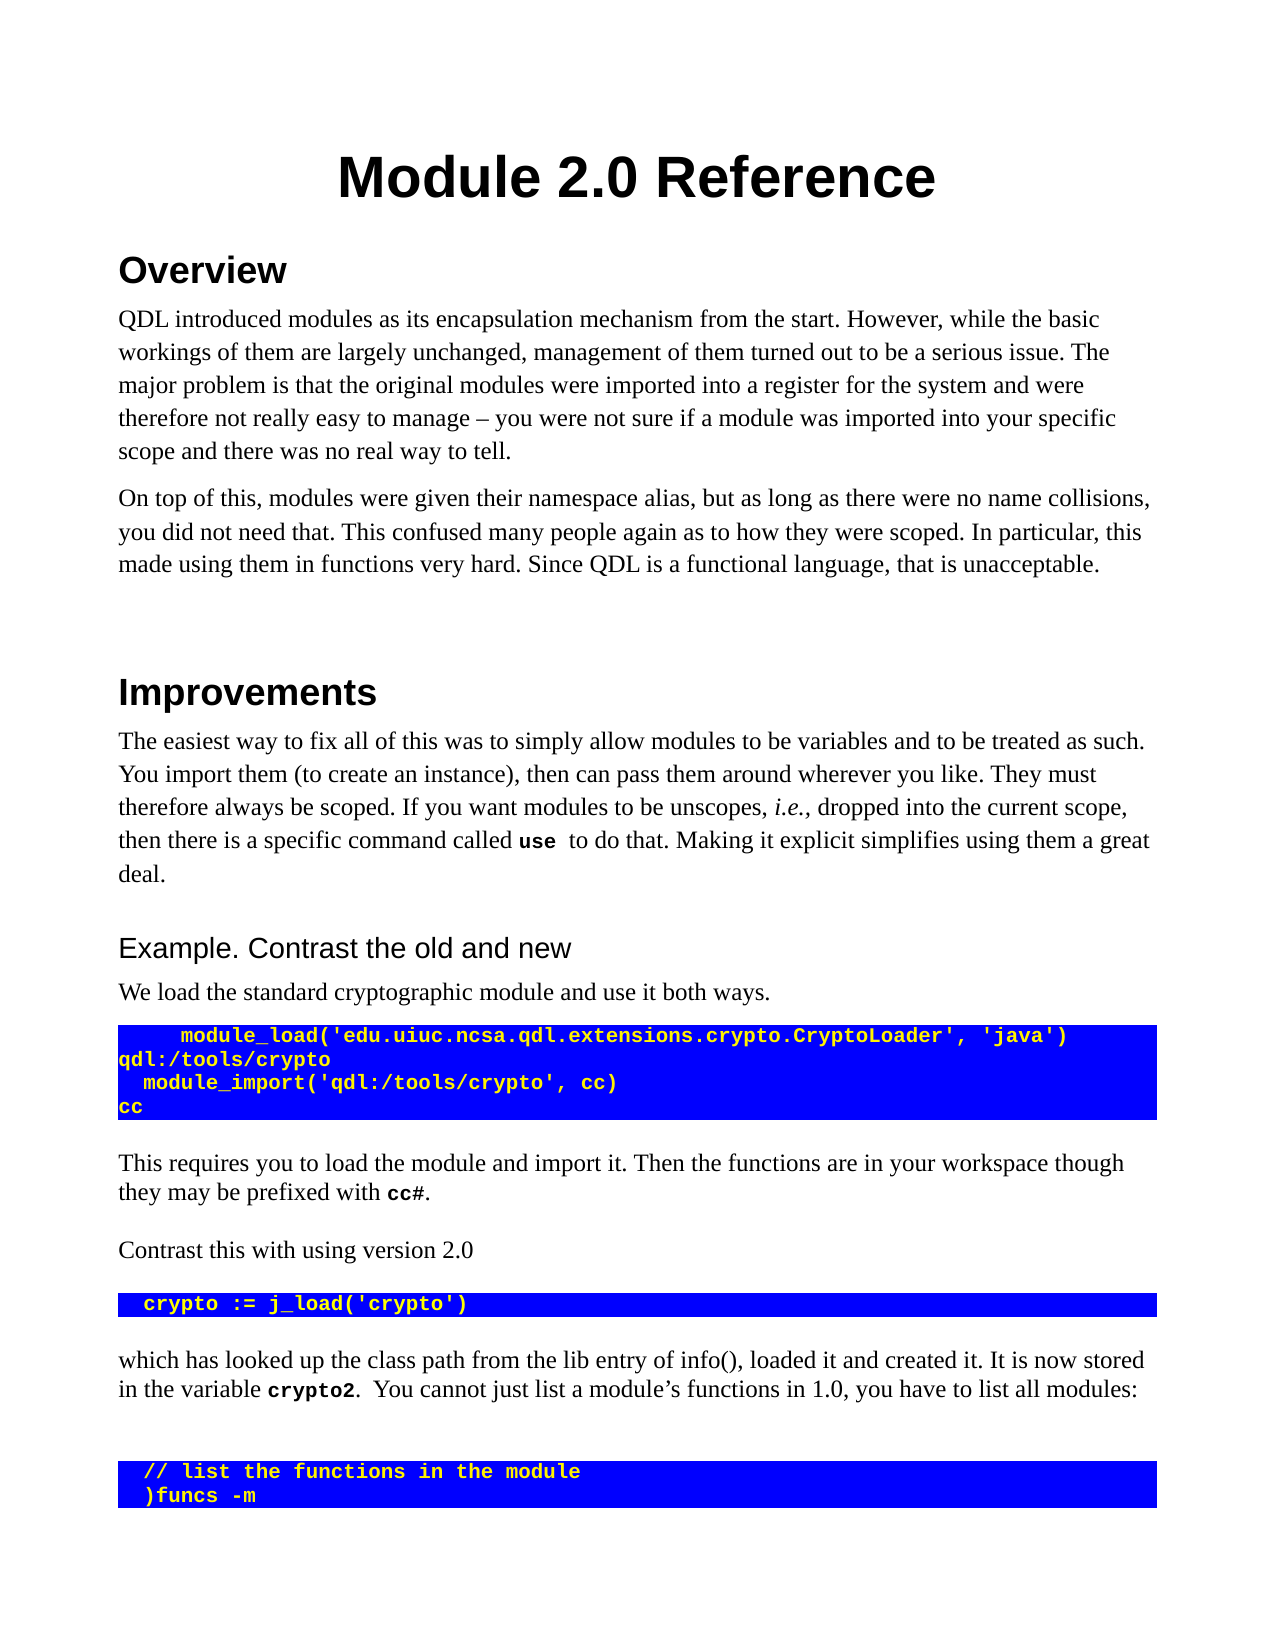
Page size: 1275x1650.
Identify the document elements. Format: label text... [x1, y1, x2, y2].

subtitle Overview [118, 248, 1157, 291]
text crypto := j_load('crypto') [118, 1293, 1157, 1317]
text module_load('edu.uiuc.ncsa.qdl.extensions.crypto.CryptoLoader', 'java') [118, 1025, 1157, 1049]
text which has looked up the class path from the lib entry of info(), loaded it and created it. It is now stored in the variable crypto2. You cannot just list a module’s functions in 1.0, you have to list all modules: [118, 1345, 1157, 1404]
text )funcs -m [118, 1485, 1157, 1508]
text We load the standard cryptographic module and use it both ways. [118, 977, 1157, 1006]
text On top of this, modules were given their namespace alias, but as long as there were no name collisions, you did not need that. This confused many people again as to how they were scoped. In particular, this made using them in functions very hard. Since QDL is a functional language, that is unacceptable. [118, 483, 1157, 578]
subtitle Example. Contrast the old and new [118, 931, 1157, 965]
text // list the functions in the module [118, 1461, 1157, 1485]
text cc [118, 1096, 1157, 1120]
text qdl:/tools/crypto [118, 1049, 1157, 1072]
subtitle Improvements [118, 670, 1157, 713]
text QDL introduced modules as its encapsulation mechanism from the start. However, while the basic workings of them are largely unchanged, management of them turned out to be a serious issue. The major problem is that the original modules were imported into a register for the system and were therefore not really easy to manage – you were not sure if a module was imported into your specific scope and there was no real way to tell. [118, 304, 1157, 465]
text This requires you to load the module and import it. Then the functions are in your workspace though they may be prefixed with cc#. [118, 1148, 1157, 1207]
title Module 2.0 Reference [118, 143, 1157, 210]
text The easiest way to fix all of this was to simply allow modules to be variables and to be treated as such. You import them (to create an instance), then can pass them around wherever you like. They must therefore always be scoped. If you want modules to be unscopes, i.e., dropped into the current scope, then there is a specific command called use to do that. Making it explicit simplifies using them a great deal. [118, 726, 1157, 888]
text Contrast this with using version 2.0 [118, 1236, 1157, 1264]
text module_import('qdl:/tools/crypto', cc) [118, 1072, 1157, 1096]
